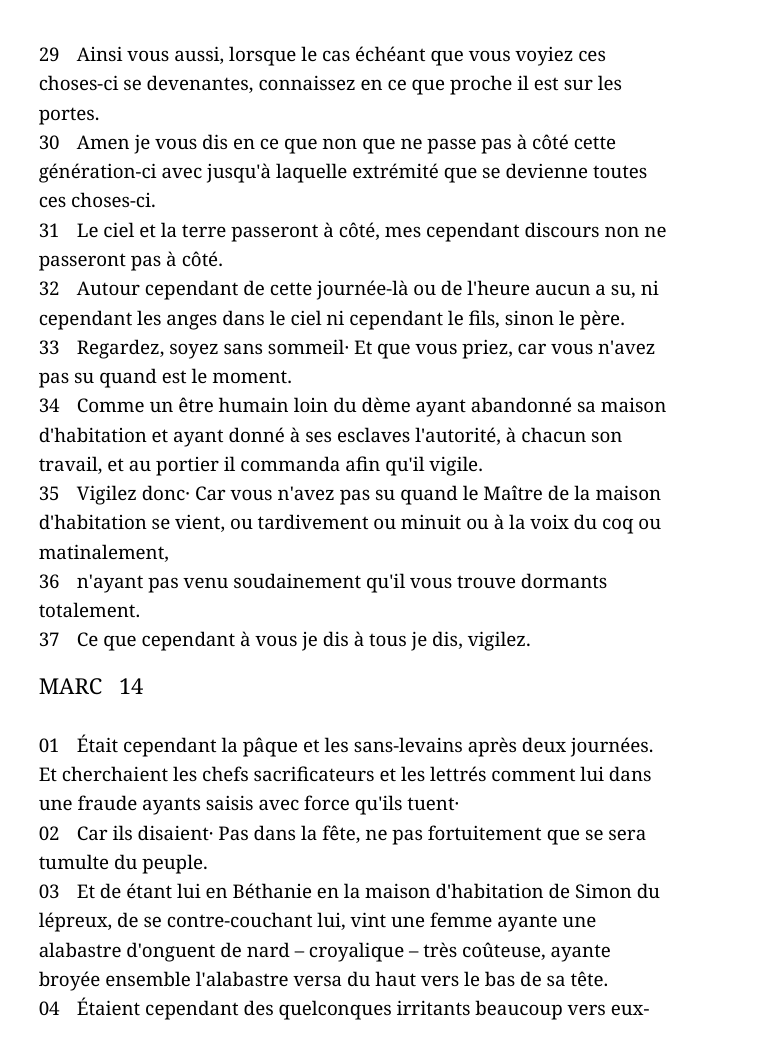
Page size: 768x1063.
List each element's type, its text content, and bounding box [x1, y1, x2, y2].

text 01 Était cependant la pâque et les sans-levains après deux journées. Et cherchaient les chefs sacrificateurs et les lettrés comment lui dans une fraude ayants saisis avec force qu'ils tuent· 02 Car ils disaient· Pas dans la fête, ne pas fortuitement que se sera tumulte du peuple. 03 Et de étant lui en Béthanie en la maison d'habitation de Simon du lépreux, de se contre-couchant lui, vint une femme ayante une alabastre d'onguent de nard – croyalique – très coûteuse, ayante broyée ensemble l'alabastre versa du haut vers le bas de sa tête. 04 Étaient cependant des quelconques irritants beaucoup vers eux- [38, 705, 667, 1021]
text 29 Ainsi vous aussi, lorsque le cas échéant que vous voyiez ces choses-ci se devenantes, connaissez en ce que proche il est sur les portes. 30 Amen je vous dis en ce que non que ne passe pas à côté cette génération-ci avec jusqu'à laquelle extrémité que se devienne toutes ces choses-ci. 31 Le ciel et la terre passeront à côté, mes cependant discours non ne passeront pas à côté. 32 Autour cependant de cette journée-là ou de l'heure aucun a su, ni cependant les anges dans le ciel ni cependant le fils, sinon le père. 33 Regardez, soyez sans sommeil· Et que vous priez, car vous n'avez pas su quand est le moment. 34 Comme un être humain loin du dème ayant abandonné sa maison d'habitation et ayant donné à ses esclaves l'autorité, à chacun son travail, et au portier il commanda afin qu'il vigile. 35 Vigilez donc· Car vous n'avez pas su quand le Maître de la maison d'habitation se vient, ou tardivement ou minuit ou à la voix du coq ou matinalement, 36 n'ayant pas venu soudainement qu'il vous trouve dormants totalement. 37 Ce que cependant à vous je dis à tous je dis, vigilez. [38, 41, 667, 652]
text MARC 14 [38, 671, 667, 700]
